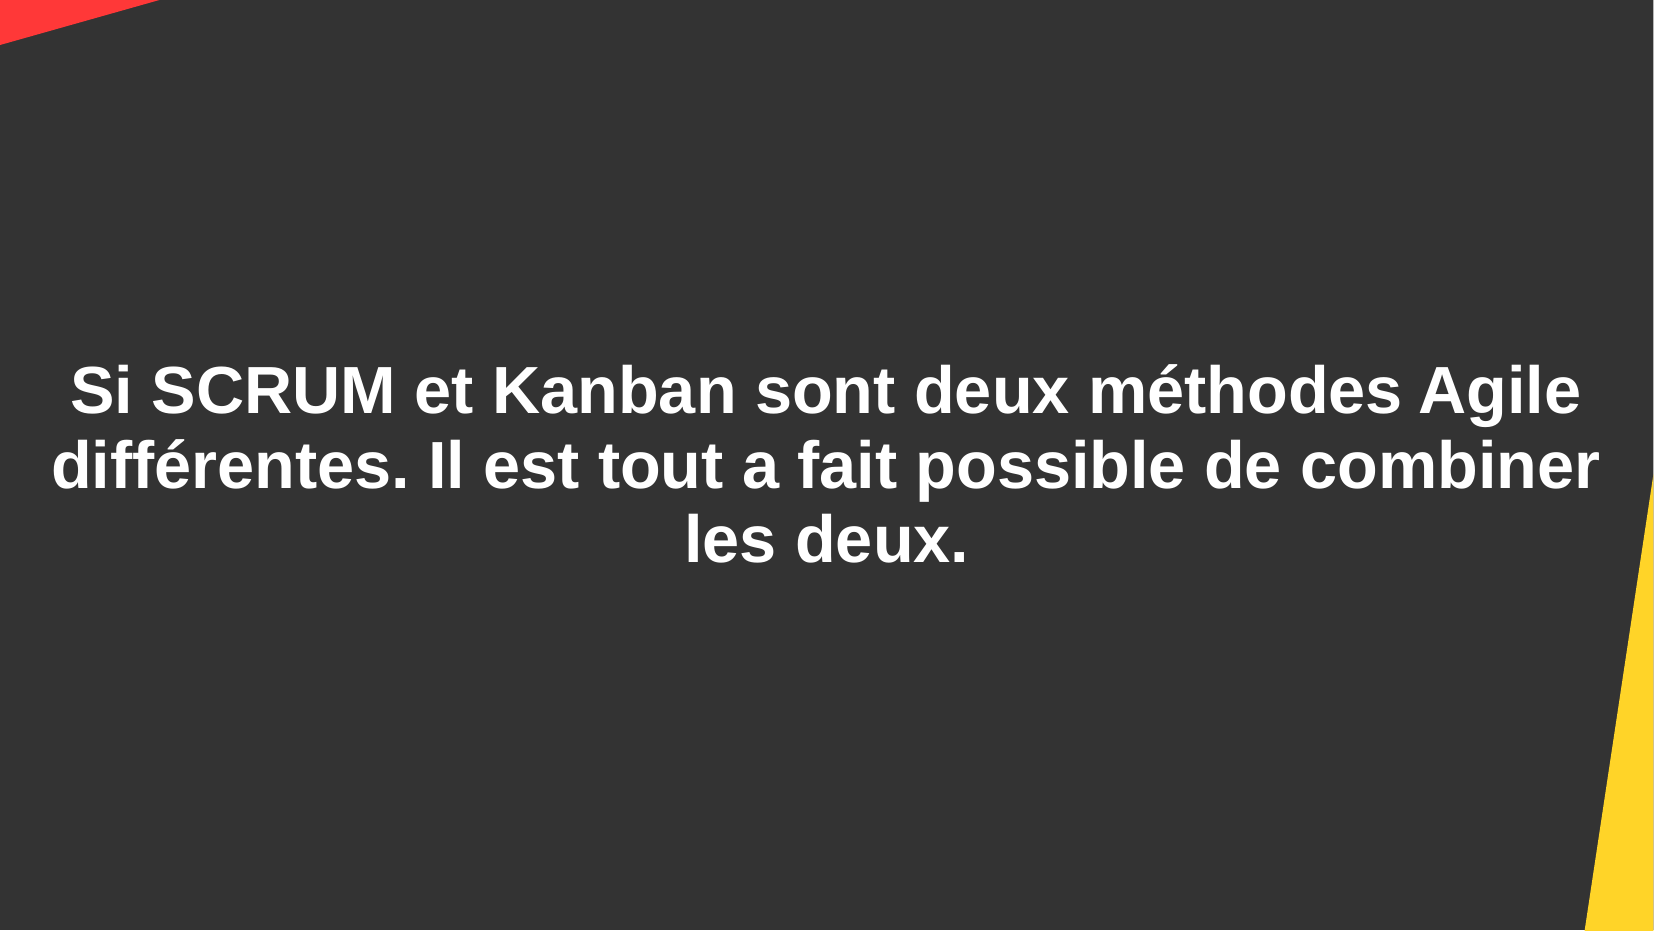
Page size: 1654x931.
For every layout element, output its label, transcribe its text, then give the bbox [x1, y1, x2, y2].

text_box [1584, 470, 1654, 931]
text_box [0, 0, 160, 46]
title Si SCRUM et Kanban sont deux méthodes Agile différentes. Il est tout a fait possible de combiner les deux. [31, 352, 1622, 578]
